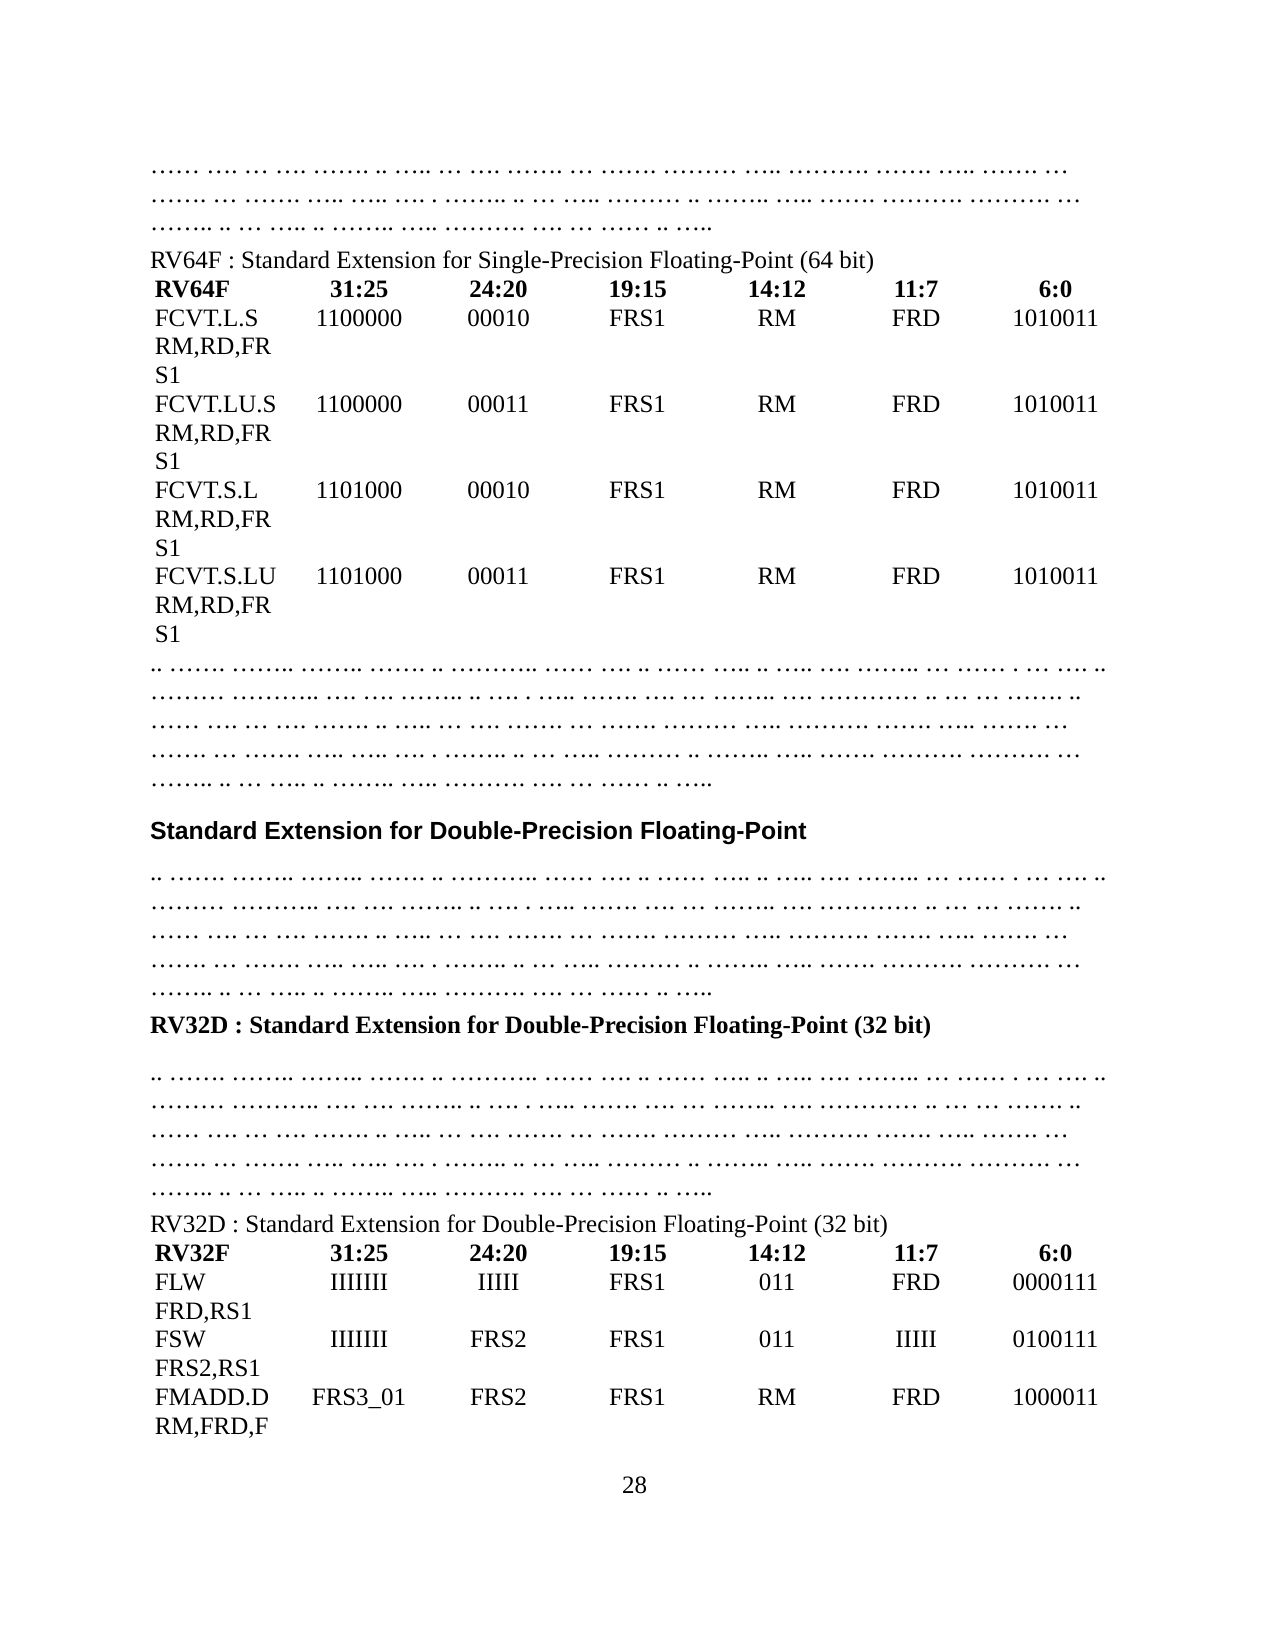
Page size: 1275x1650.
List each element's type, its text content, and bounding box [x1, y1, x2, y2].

table_header 6:0 [986, 1238, 1125, 1267]
table_cell RM [707, 561, 846, 648]
table_cell FRS1 [568, 389, 707, 475]
text RV32D : Standard Extension for Double-Precision Floating-Point (32 bit) [150, 1010, 1125, 1039]
table_header 11:7 [846, 274, 986, 303]
text RV64F : Standard Extension for Single-Precision Floating-Point (64 bit) [150, 245, 1125, 274]
table_cell FRS1 [568, 1382, 707, 1439]
table_header 19:15 [568, 274, 707, 303]
table_cell FRS2 [429, 1382, 568, 1439]
table_cell FMADD.D RM,FRD,F [150, 1382, 289, 1439]
table_cell FRD [846, 303, 986, 389]
table_header 19:15 [568, 1238, 707, 1267]
table_cell FRD [846, 1382, 986, 1439]
table_cell 1010011 [986, 475, 1125, 561]
table_header 31:25 [289, 274, 428, 303]
table_header 6:0 [986, 274, 1125, 303]
table_cell 00010 [429, 303, 568, 389]
table_cell 1100000 [289, 389, 428, 475]
text RV32D : Standard Extension for Double-Precision Floating-Point (32 bit) [150, 1209, 1125, 1238]
table_cell 1101000 [289, 475, 428, 561]
table_cell FCVT.LU.S RM,RD,FRS1 [150, 389, 289, 475]
table_cell FRS1 [568, 475, 707, 561]
table_cell 0100111 [986, 1325, 1125, 1382]
table_cell FRS3_01 [289, 1382, 428, 1439]
text .. ……. …….. …….. ……. .. ……….. …… …. .. …… ….. .. ….. …. …….. … …… . … …. .. ……… ……….. …. …. …….. .. …. . ….. ……. …. … …….. …. ………… .. … … ……. .. …… …. … …. ……. .. ….. … …. ……. … ……. ……… ….. ………. ……. ….. ……. … ……. … ……. ….. ….. …. . …….. .. … ….. ……… .. …….. ….. ……. ………. ………. … …….. .. … ….. .. …….. ….. ………. …. … …… .. ….. [150, 857, 1125, 1001]
table_cell IIIIIII [289, 1267, 428, 1324]
text …… …. … …. ……. .. ….. … …. ……. … ……. ……… ….. ………. ……. ….. ……. … ……. … ……. ….. ….. …. . …….. .. … ….. ……… .. …….. ….. ……. ………. ………. … …….. .. … ….. .. …….. ….. ………. …. … …… .. ….. [150, 150, 1125, 236]
table_cell 1010011 [986, 561, 1125, 648]
table_cell 1010011 [986, 389, 1125, 475]
table_cell FRD [846, 389, 986, 475]
table_cell RM [707, 1382, 846, 1439]
table_header 14:12 [707, 1238, 846, 1267]
table_header RV64F [150, 274, 289, 303]
table_header 11:7 [846, 1238, 986, 1267]
table_cell 011 [707, 1267, 846, 1324]
table_cell FRS1 [568, 1325, 707, 1382]
table_cell 00010 [429, 475, 568, 561]
table_cell FCVT.L.S RM,RD,FRS1 [150, 303, 289, 389]
table_cell 00011 [429, 389, 568, 475]
table_header 31:25 [289, 1238, 428, 1267]
table_header 24:20 [429, 274, 568, 303]
table_cell IIIII [846, 1325, 986, 1382]
table_cell IIIII [429, 1267, 568, 1324]
table_cell FRS1 [568, 561, 707, 648]
table_cell FRD [846, 561, 986, 648]
table_cell RM [707, 475, 846, 561]
subtitle Standard Extension for Double-Precision Floating-Point [150, 816, 1125, 845]
table_cell 00011 [429, 561, 568, 648]
table_cell FRS1 [568, 1267, 707, 1324]
table_cell FRD [846, 475, 986, 561]
text .. ……. …….. …….. ……. .. ……….. …… …. .. …… ….. .. ….. …. …….. … …… . … …. .. ……… ……….. …. …. …….. .. …. . ….. ……. …. … …….. …. ………… .. … … ……. .. …… …. … …. ……. .. ….. … …. ……. … ……. ……… ….. ………. ……. ….. ……. … ……. … ……. ….. ….. …. . …….. .. … ….. ……… .. …….. ….. ……. ………. ………. … …….. .. … ….. .. …….. ….. ………. …. … …… .. ….. [150, 1057, 1125, 1201]
table_cell 1000011 [986, 1382, 1125, 1439]
table_cell 011 [707, 1325, 846, 1382]
table_cell FRS1 [568, 303, 707, 389]
table_header RV32F [150, 1238, 289, 1267]
table_cell FLW FRD,RS1 [150, 1267, 289, 1324]
table_cell FRD [846, 1267, 986, 1324]
table_cell FSW FRS2,RS1 [150, 1325, 289, 1382]
table_cell 1010011 [986, 303, 1125, 389]
table_cell 0000111 [986, 1267, 1125, 1324]
table_cell FCVT.S.L RM,RD,FRS1 [150, 475, 289, 561]
table_header 14:12 [707, 274, 846, 303]
table_cell 1100000 [289, 303, 428, 389]
table_header 24:20 [429, 1238, 568, 1267]
table_cell FRS2 [429, 1325, 568, 1382]
table_cell 1101000 [289, 561, 428, 648]
table_cell RM [707, 389, 846, 475]
table_cell IIIIIII [289, 1325, 428, 1382]
table_cell FCVT.S.LU RM,RD,FRS1 [150, 561, 289, 648]
table_cell RM [707, 303, 846, 389]
text .. ……. …….. …….. ……. .. ……….. …… …. .. …… ….. .. ….. …. …….. … …… . … …. .. ……… ……….. …. …. …….. .. …. . ….. ……. …. … …….. …. ………… .. … … ……. .. …… …. … …. ……. .. ….. … …. ……. … ……. ……… ….. ………. ……. ….. ……. … ……. … ……. ….. ….. …. . …….. .. … ….. ……… .. …….. ….. ……. ………. ………. … …….. .. … ….. .. …….. ….. ………. …. … …… .. ….. [150, 648, 1125, 791]
